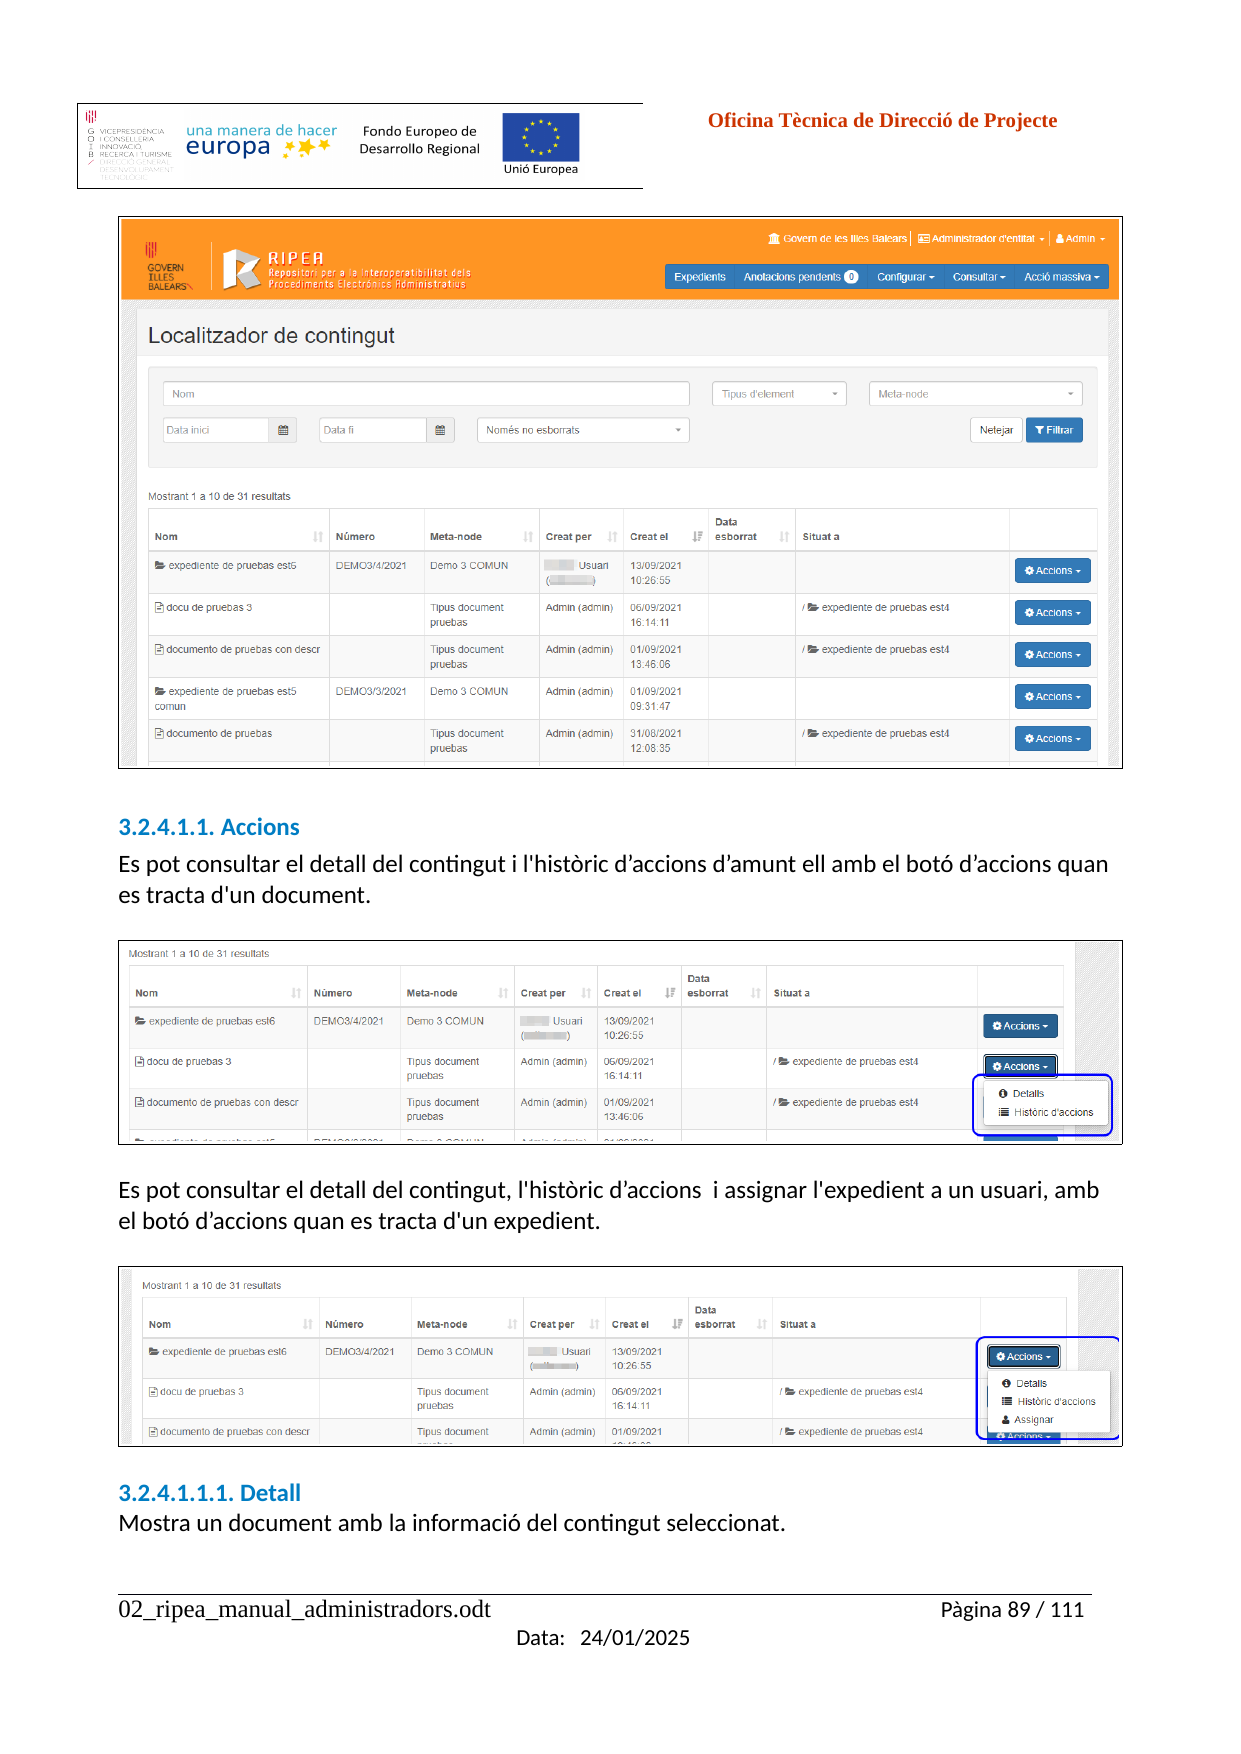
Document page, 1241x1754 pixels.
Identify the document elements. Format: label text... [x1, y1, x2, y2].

picture [121, 942, 1119, 1141]
subtitle 3.2.4.1.1. Accions [118, 811, 1122, 842]
text Es pot consultar el detall del contingut, l'històric d’accions i assignar l'expedient a un usuari, amb el botó d’accions quan es tracta d'un expedient. [118, 1174, 1122, 1236]
text Mostra un document amb la informació del contingut seleccionat. [118, 1507, 1122, 1538]
text Es pot consultar el detall del contingut i l'històric d’accions d’amunt ell amb el botó d’accions quan es tracta d'un document. [118, 848, 1122, 909]
subtitle 3.2.4.1.1.1. Detall [118, 1477, 1122, 1507]
picture [121, 1269, 1119, 1444]
picture [184, 108, 585, 182]
picture [121, 219, 1119, 766]
picture [82, 108, 178, 182]
